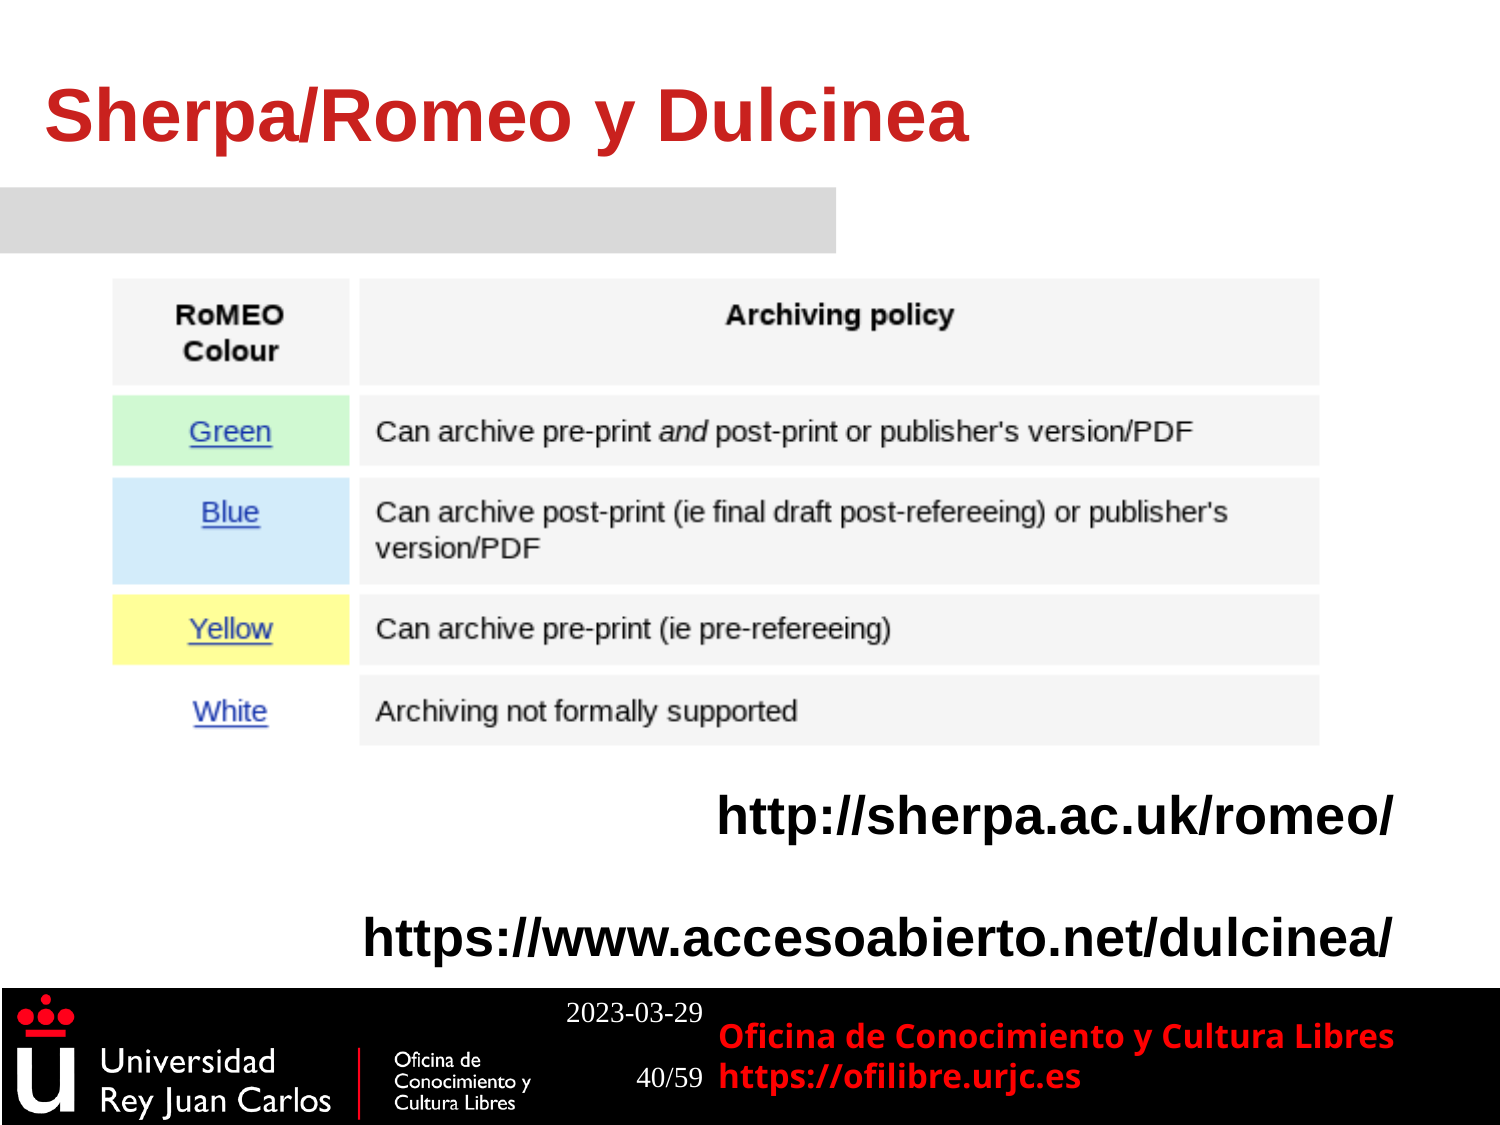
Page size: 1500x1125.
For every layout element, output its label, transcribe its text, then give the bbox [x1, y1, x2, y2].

text_box Sherpa/Romeo y Dulcinea [30, 66, 1036, 249]
title [75, 7, 1425, 196]
picture [17, 994, 531, 1120]
text_box http://sherpa.ac.uk/romeo/ https://www.accesoabierto.net/dulcinea/ [105, 778, 1411, 976]
picture [105, 269, 1334, 762]
